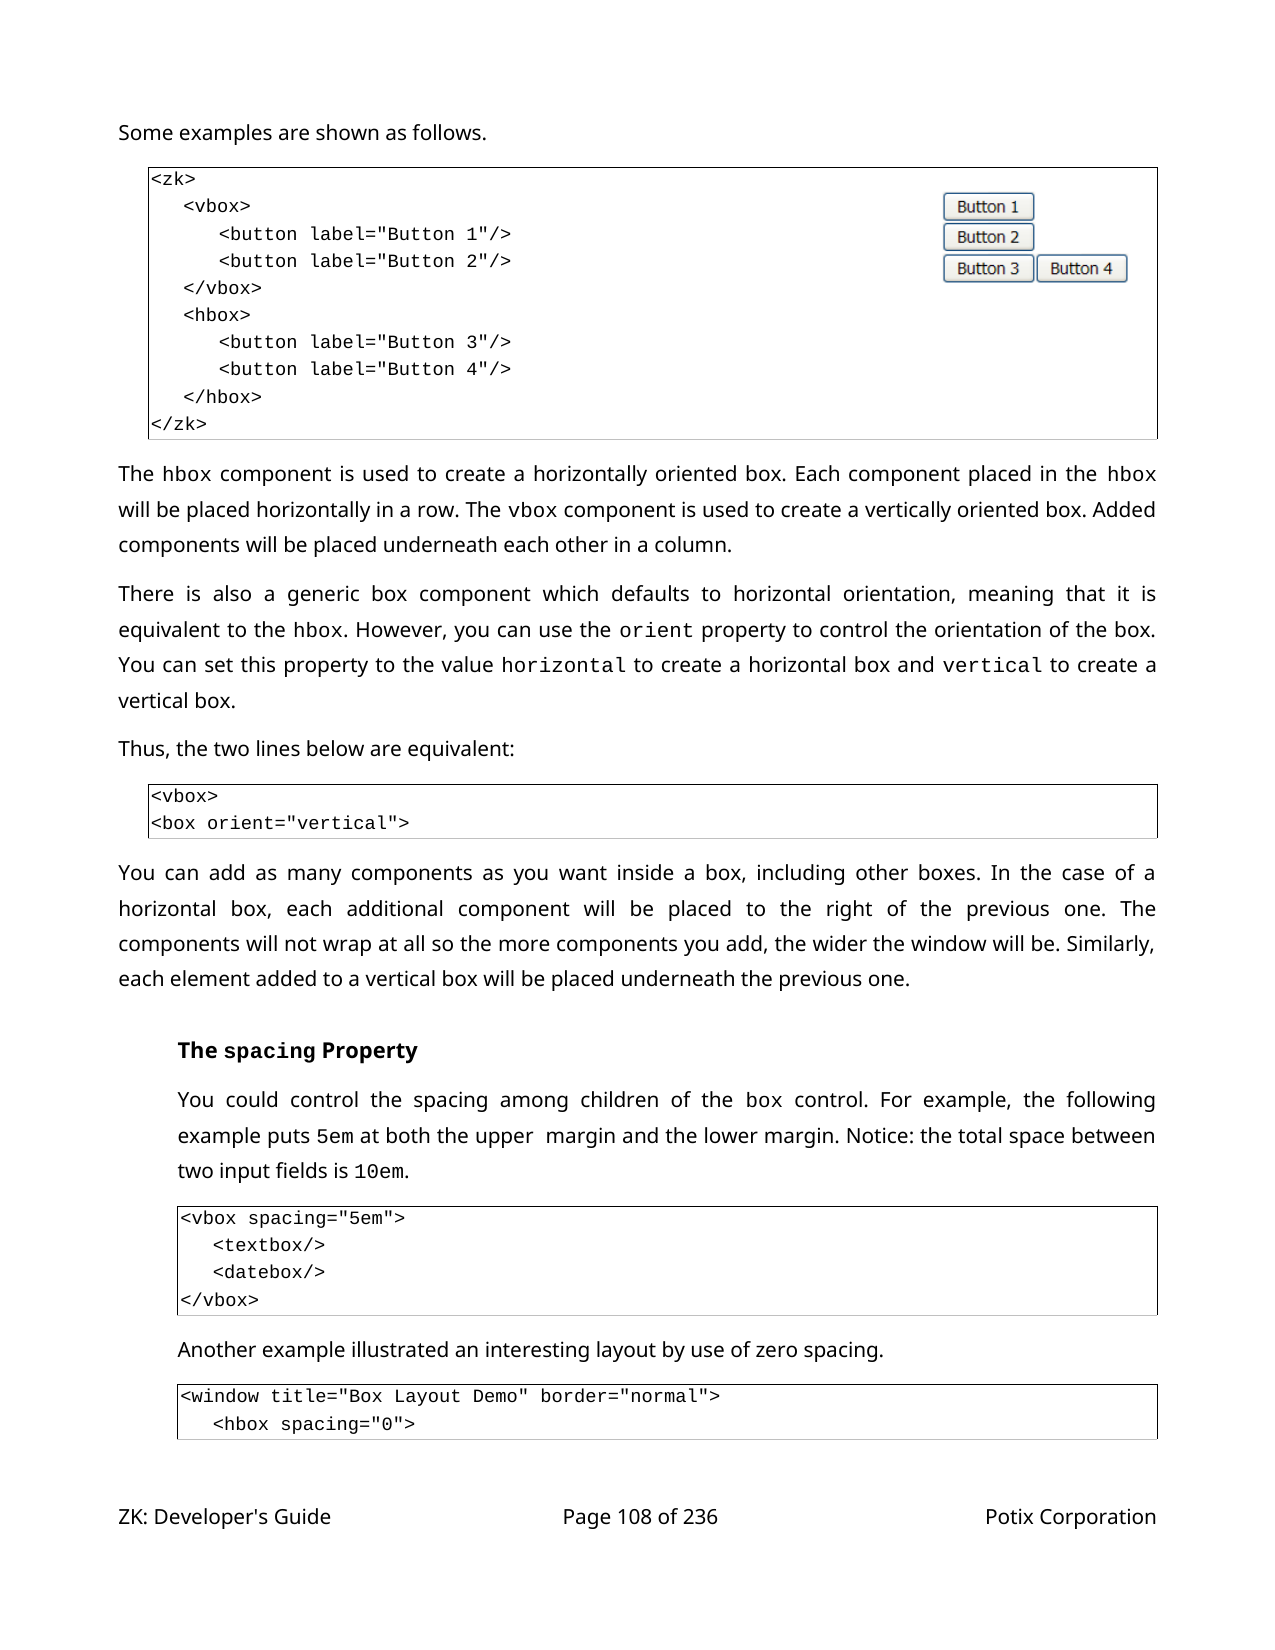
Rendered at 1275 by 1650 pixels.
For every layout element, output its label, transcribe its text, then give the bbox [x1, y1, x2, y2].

text You can add as many components as you want inside a box, including other boxes. In the case of a horizontal box, each additional component will be placed to the right of the previous one. The components will not wrap at all so the more components you add, the wider the window will be. Similarly, each element added to a vertical box will be placed underneath the previous one. [118, 858, 1157, 992]
text <vbox spacing="5em"> [178, 1207, 1157, 1230]
text <button label="Button 2"/> [149, 248, 939, 273]
text Another example illustrated an interesting layout by use of zero spacing. [177, 1335, 1157, 1363]
text <button label="Button 3"/> [149, 330, 1157, 354]
text <hbox spacing="0"> [178, 1411, 1157, 1439]
text <button label="Button 4"/> [149, 357, 1157, 382]
text Some examples are shown as follows. [118, 118, 1157, 146]
text <box orient="vertical"> [149, 811, 1157, 838]
text [1131, 194, 1157, 218]
text <datebox/> [178, 1260, 1157, 1284]
text <zk> [149, 168, 1157, 191]
text </vbox> [178, 1287, 1157, 1315]
text <button label="Button 1"/> [149, 221, 939, 246]
text The hbox component is used to create a horizontally oriented box. Each component placed in the hbox will be placed horizontally in a row. The vbox component is used to create a vertically oriented box. Added components will be placed underneath each other in a column. [118, 459, 1157, 559]
text <hbox> [149, 303, 1157, 327]
text </hbox> [149, 384, 1157, 409]
text There is also a generic box component which defaults to horizontal orientation, meaning that it is equivalent to the hbox. However, you can use the orient property to control the orientation of the box. You can set this property to the value horizontal to create a horizontal box and vertical to create a vertical box. [118, 579, 1157, 714]
text </vbox> [149, 276, 1157, 300]
text <window title="Box Layout Demo" border="normal"> [178, 1385, 1157, 1408]
text <vbox> [149, 785, 1157, 808]
text </zk> [149, 412, 1157, 439]
text <vbox> [149, 194, 939, 218]
text [1131, 248, 1157, 273]
picture [939, 187, 1131, 285]
text <textbox/> [178, 1233, 1157, 1257]
text [1131, 221, 1157, 246]
subtitle The spacing Property [177, 1035, 1157, 1065]
text You could control the spacing among children of the box control. For example, the following example puts 5em at both the upper margin and the lower margin. Notice: the total space between two input fields is 10em. [177, 1086, 1157, 1185]
text Thus, the two lines below are equivalent: [118, 734, 1157, 763]
